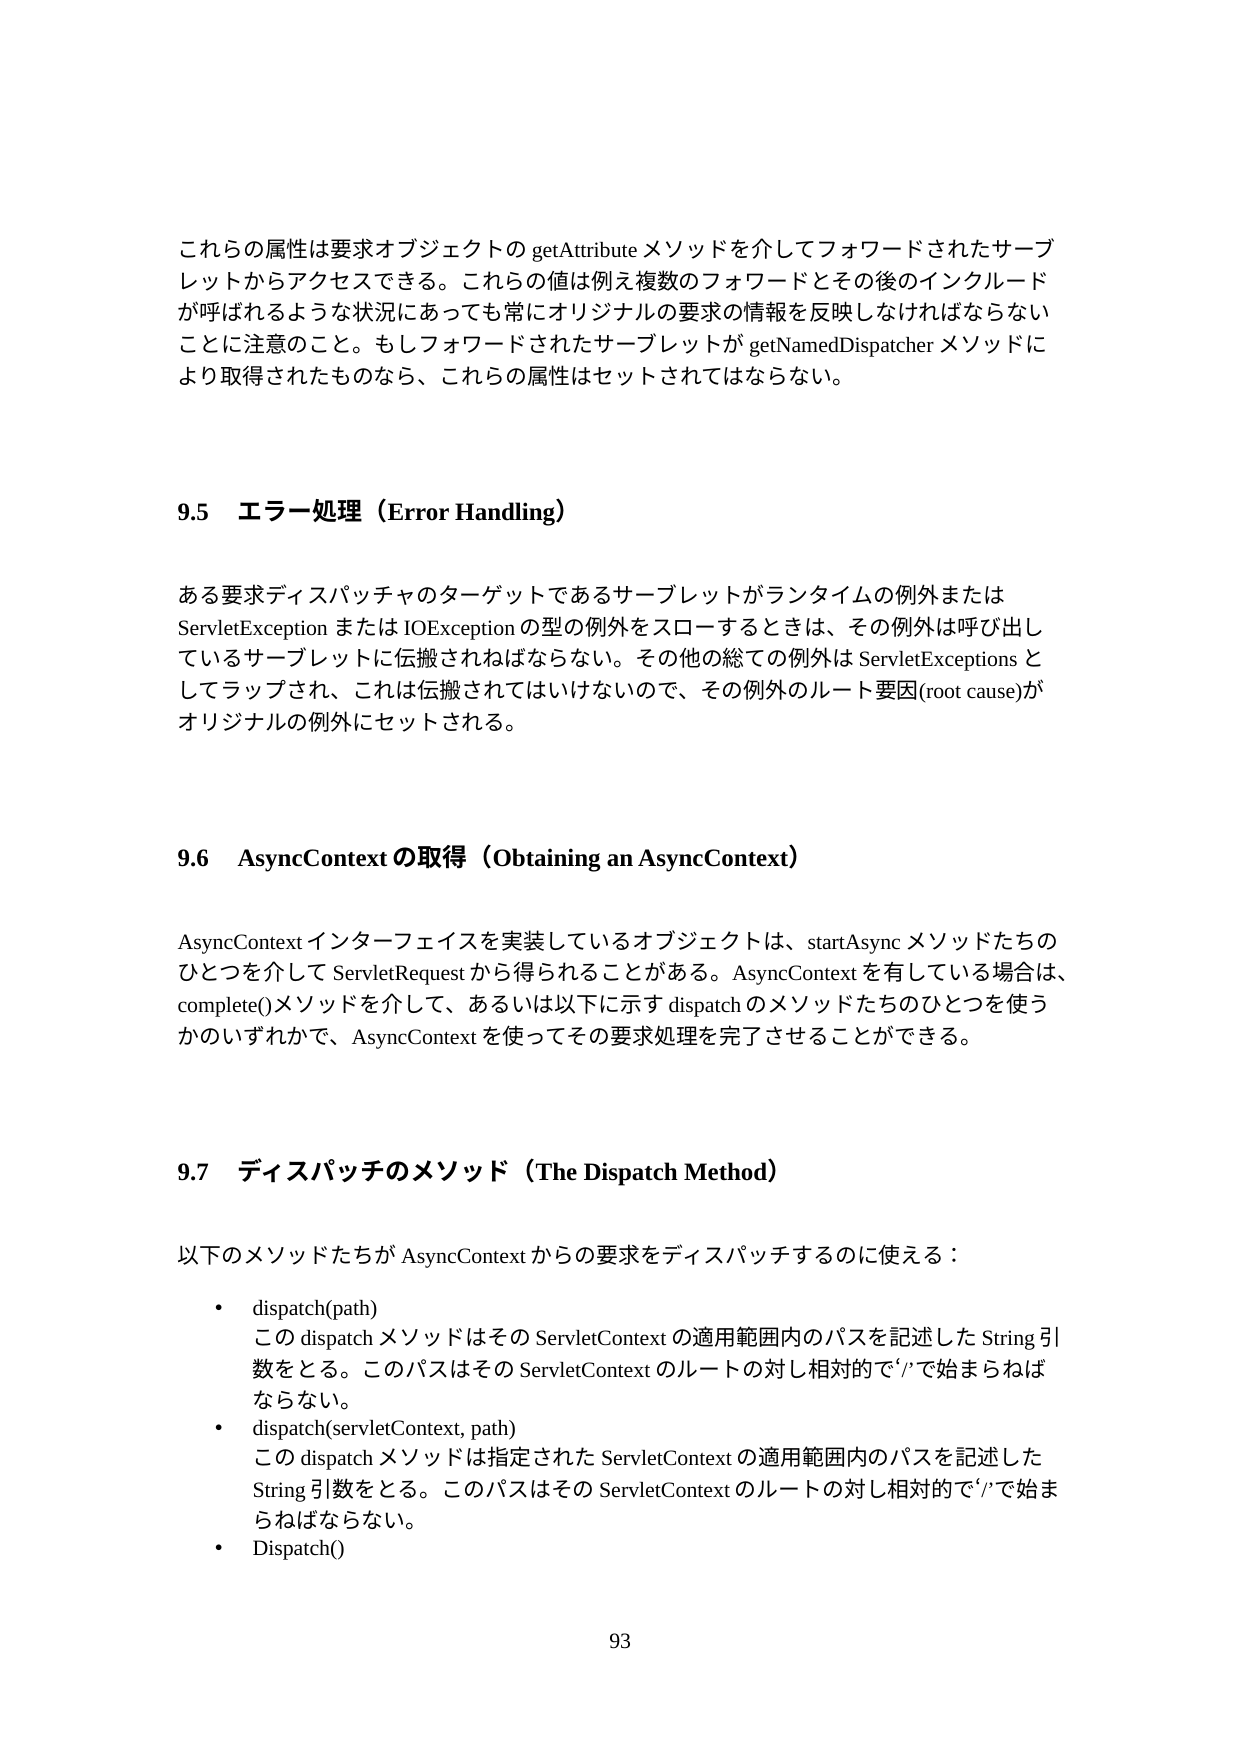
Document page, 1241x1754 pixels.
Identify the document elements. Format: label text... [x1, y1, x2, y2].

list dispatch(servletContext, path) [215, 1415, 1063, 1440]
text AsyncContextインターフェイスを実装しているオブジェクトは、startAsyncメソッドたちのひとつを介してServletRequestから得られることがある。AsyncContextを有している場合は、complete()メソッドを介して、あるいは以下に示すdispatchのメソッドたちのひとつを使うかのいずれかで、AsyncContextを使ってその要求処理を完了させることができる。 [177, 924, 1063, 1050]
subtitle AsyncContextの取得（Obtaining an AsyncContext） [177, 837, 1063, 873]
text これらの属性は要求オブジェクトのgetAttributeメソッドを介してフォワードされたサーブレットからアクセスできる。これらの値は例え複数のフォワードとその後のインクルードが呼ばれるような状況にあっても常にオリジナルの要求の情報を反映しなければならないことに注意のこと。もしフォワードされたサーブレットがgetNamedDispatcherメソッドにより取得されたものなら、これらの属性はセットされてはならない。 [177, 232, 1063, 390]
list このdispatchメソッドはそのServletContextの適用範囲内のパスを記述したString引数をとる。このパスはそのServletContextのルートの対し相対的で‘/’で始まらねばならない。 [215, 1320, 1063, 1415]
subtitle ディスパッチのメソッド（The Dispatch Method） [177, 1151, 1063, 1187]
list dispatch(path) [215, 1295, 1063, 1320]
text ある要求ディスパッチャのターゲットであるサーブレットがランタイムの例外またはServletException またはIOExceptionの型の例外をスローするときは、その例外は呼び出しているサーブレットに伝搬されねばならない。その他の総ての例外はServletExceptionsとしてラップされ、これは伝搬されてはいけないので、その例外のルート要因(root cause)がオリジナルの例外にセットされる。 [177, 578, 1063, 736]
list このdispatchメソッドは指定されたServletContextの適用範囲内のパスを記述したString引数をとる。このパスはそのServletContextのルートの対し相対的で‘/’で始まらねばならない。 [215, 1440, 1063, 1535]
subtitle エラー処理（Error Handling） [177, 491, 1063, 527]
list Dispatch() [215, 1535, 1063, 1560]
text 以下のメソッドたちが AsyncContextからの要求をディスパッチするのに使える： [177, 1238, 1063, 1269]
